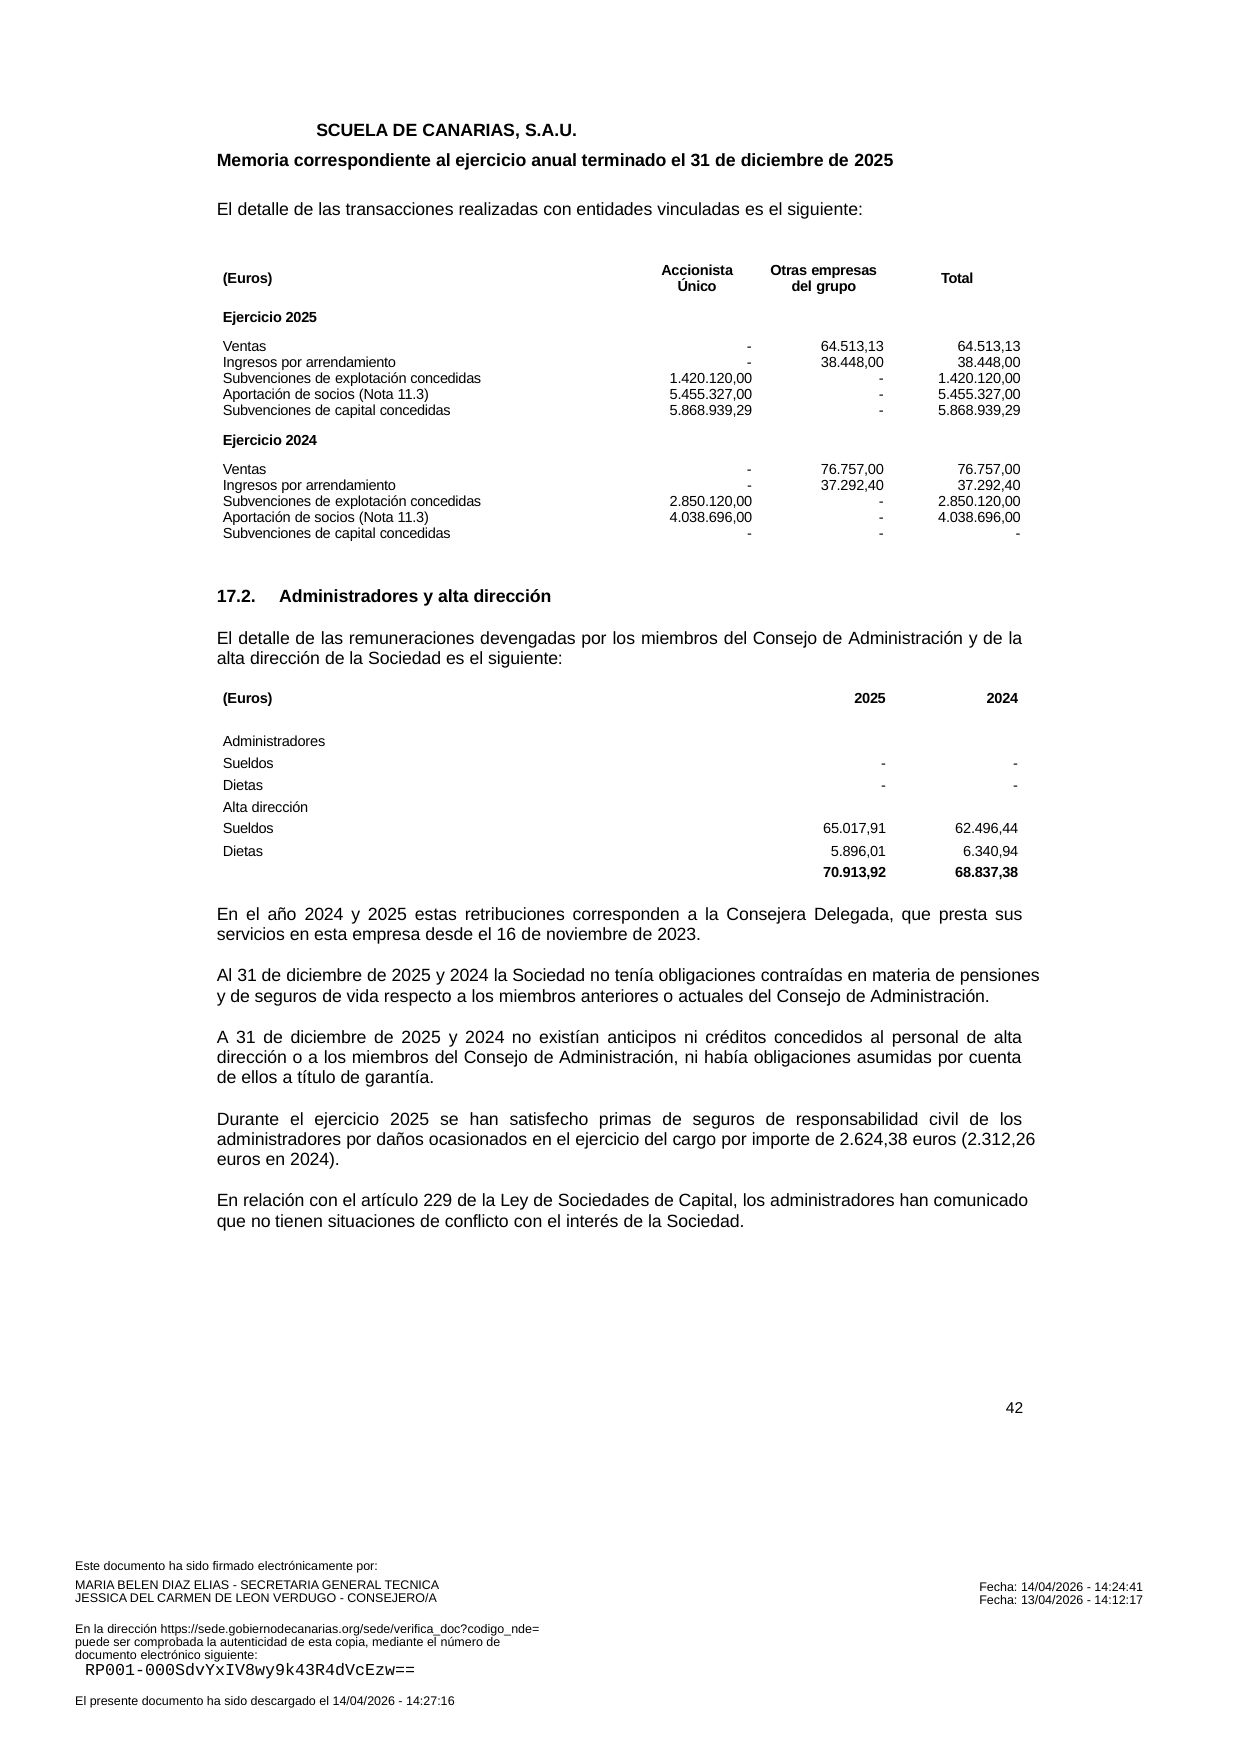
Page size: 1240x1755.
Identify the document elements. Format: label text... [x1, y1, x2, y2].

text euros en 2024). [217, 1150, 1048, 1169]
text Dietas [223, 844, 284, 860]
text SCUELA DE CANARIAS, S.A.U. [316, 120, 602, 140]
text 17.2. Administradores y alta dirección [217, 587, 576, 607]
text - [879, 494, 905, 510]
text Ejercicio 2025 [223, 310, 338, 326]
text Otras empresas [770, 263, 898, 279]
text 70.913,92 [823, 865, 907, 881]
text RP001-000SdvYxIV8wy9k43R4dVcEzw== [85, 1662, 564, 1678]
text En el año 2024 y 2025 estas retribuciones corresponden a la Consejera Delegada, que presta sus [217, 905, 1047, 924]
text - [747, 339, 773, 354]
text Accionista [661, 263, 754, 279]
text - [1015, 526, 1042, 542]
text 2.850.120,00 [938, 494, 1042, 509]
text 1.420.120,00 [669, 371, 774, 387]
text - [881, 777, 907, 793]
text Sueldos [223, 821, 329, 837]
text Alta dirección [223, 799, 329, 815]
text 2024 [986, 691, 1040, 707]
text 5.896,01 [831, 844, 907, 859]
text Subvenciones de explotación concedidas [223, 494, 505, 510]
text - [1013, 777, 1039, 793]
text - [879, 526, 905, 542]
text - [747, 526, 774, 542]
text 76.757,00 [957, 462, 1042, 477]
text Administradores [223, 734, 346, 749]
text del grupo [791, 279, 898, 294]
text administradores por daños ocasionados en el ejercicio del cargo por importe de 2.624,38 euros (2.312,26 [217, 1129, 1048, 1149]
text 5.868.939,29 [669, 403, 774, 419]
text Este documento ha sido firmado electrónicamente por: [75, 1559, 403, 1573]
text 38.448,00 [821, 355, 905, 371]
text Ejercicio 2024 [223, 433, 338, 448]
text 64.513,13 [821, 339, 905, 354]
text Ingresos por arrendamiento [223, 478, 505, 494]
text Memoria correspondiente al ejercicio anual terminado el 31 de diciembre de 2025 [217, 151, 919, 171]
text 4.038.696,00 [938, 510, 1042, 526]
text JESSICA DEL CARMEN DE LEON VERDUGO - CONSEJERO/A [75, 1592, 467, 1604]
text Subvenciones de capital concedidas [223, 526, 505, 542]
text Total [941, 271, 996, 287]
text Aportación de socios (Nota 11.3) [223, 387, 505, 403]
text Ventas [223, 462, 288, 477]
text documento electrónico siguiente: [75, 1649, 564, 1662]
text puede ser comprobada la autenticidad de esta copia, mediante el número de [75, 1637, 564, 1649]
text 76.757,00 [821, 462, 905, 477]
text - [747, 355, 773, 371]
text Ingresos por arrendamiento [223, 355, 505, 371]
text - [879, 403, 905, 419]
text - [879, 371, 905, 387]
text Dietas [223, 777, 284, 793]
text 4 [1006, 1399, 1014, 1417]
text 65.017,91 [823, 821, 907, 837]
text 37.292,40 [957, 478, 1042, 494]
text - [881, 756, 907, 771]
text Subvenciones de explotación concedidas [223, 371, 505, 387]
text servicios en esta empresa desde el 16 de noviembre de 2023. [217, 925, 1047, 944]
text Sueldos [223, 756, 346, 771]
text Fecha: 13/04/2026 - 14:12:17 [979, 1594, 1168, 1607]
text 5.455.327,00 [669, 387, 774, 403]
text 5.868.939,29 [938, 403, 1042, 419]
text (Euros) [223, 271, 294, 287]
text El detalle de las transacciones realizadas con entidades vinculadas es el siguiente: [217, 200, 887, 219]
text Subvenciones de capital concedidas [223, 403, 505, 419]
text Ventas [223, 339, 288, 354]
text En la dirección https://sede.gobiernodecanarias.org/sede/verifica_doc?codigo_nde= [75, 1623, 564, 1637]
text - [747, 478, 774, 494]
text - [879, 387, 905, 403]
text - [1013, 756, 1039, 771]
text 6.340,94 [963, 844, 1040, 859]
text de ellos a título de garantía. [217, 1068, 1047, 1088]
text 2025 [854, 691, 907, 707]
text alta dirección de la Sociedad es el siguiente: [217, 649, 1047, 668]
text (Euros) [223, 691, 294, 707]
text 62.496,44 [955, 821, 1040, 837]
text Aportación de socios (Nota 11.3) [223, 510, 505, 526]
text dirección o a los miembros del Consejo de Administración, ni había obligaciones asumidas por cuenta [217, 1048, 1047, 1068]
text MARIA BELEN DIAZ ELIAS - SECRETARIA GENERAL TECNICA [75, 1578, 467, 1592]
text El presente documento ha sido descargado el 14/04/2026 - 14:27:16 [75, 1694, 480, 1708]
text 2 [1014, 1399, 1047, 1417]
text - [747, 462, 773, 477]
text A 31 de diciembre de 2025 y 2024 no existían anticipos ni créditos concedidos al personal de alta [217, 1028, 1047, 1047]
text 2.850.120,00 [669, 494, 774, 510]
text 68.837,38 [955, 865, 1040, 881]
text 5.455.327,00 [938, 387, 1042, 403]
text Al 31 de diciembre de 2025 y 2024 la Sociedad no tenía obligaciones contraídas en materia de pensiones [217, 966, 1047, 986]
text 37.292,40 [821, 478, 905, 494]
text 38.448,00 [957, 355, 1042, 371]
text El detalle de las remuneraciones devengadas por los miembros del Consejo de Administración y de la [217, 628, 1047, 648]
text 1.420.120,00 [938, 371, 1042, 387]
text Durante el ejercicio 2025 se han satisfecho primas de seguros de responsabilidad civil de los [217, 1109, 1048, 1129]
text Único [677, 279, 754, 294]
text que no tienen situaciones de conflicto con el interés de la Sociedad. [217, 1211, 1053, 1231]
text 64.513,13 [957, 339, 1042, 354]
text Fecha: 14/04/2026 - 14:24:41 [979, 1580, 1168, 1594]
text En relación con el artículo 229 de la Ley de Sociedades de Capital, los administradores han comunicado [217, 1191, 1053, 1211]
text 4.038.696,00 [669, 510, 774, 526]
text - [879, 510, 905, 526]
text y de seguros de vida respecto a los miembros anteriores o actuales del Consejo de Administración. [217, 986, 1047, 1006]
